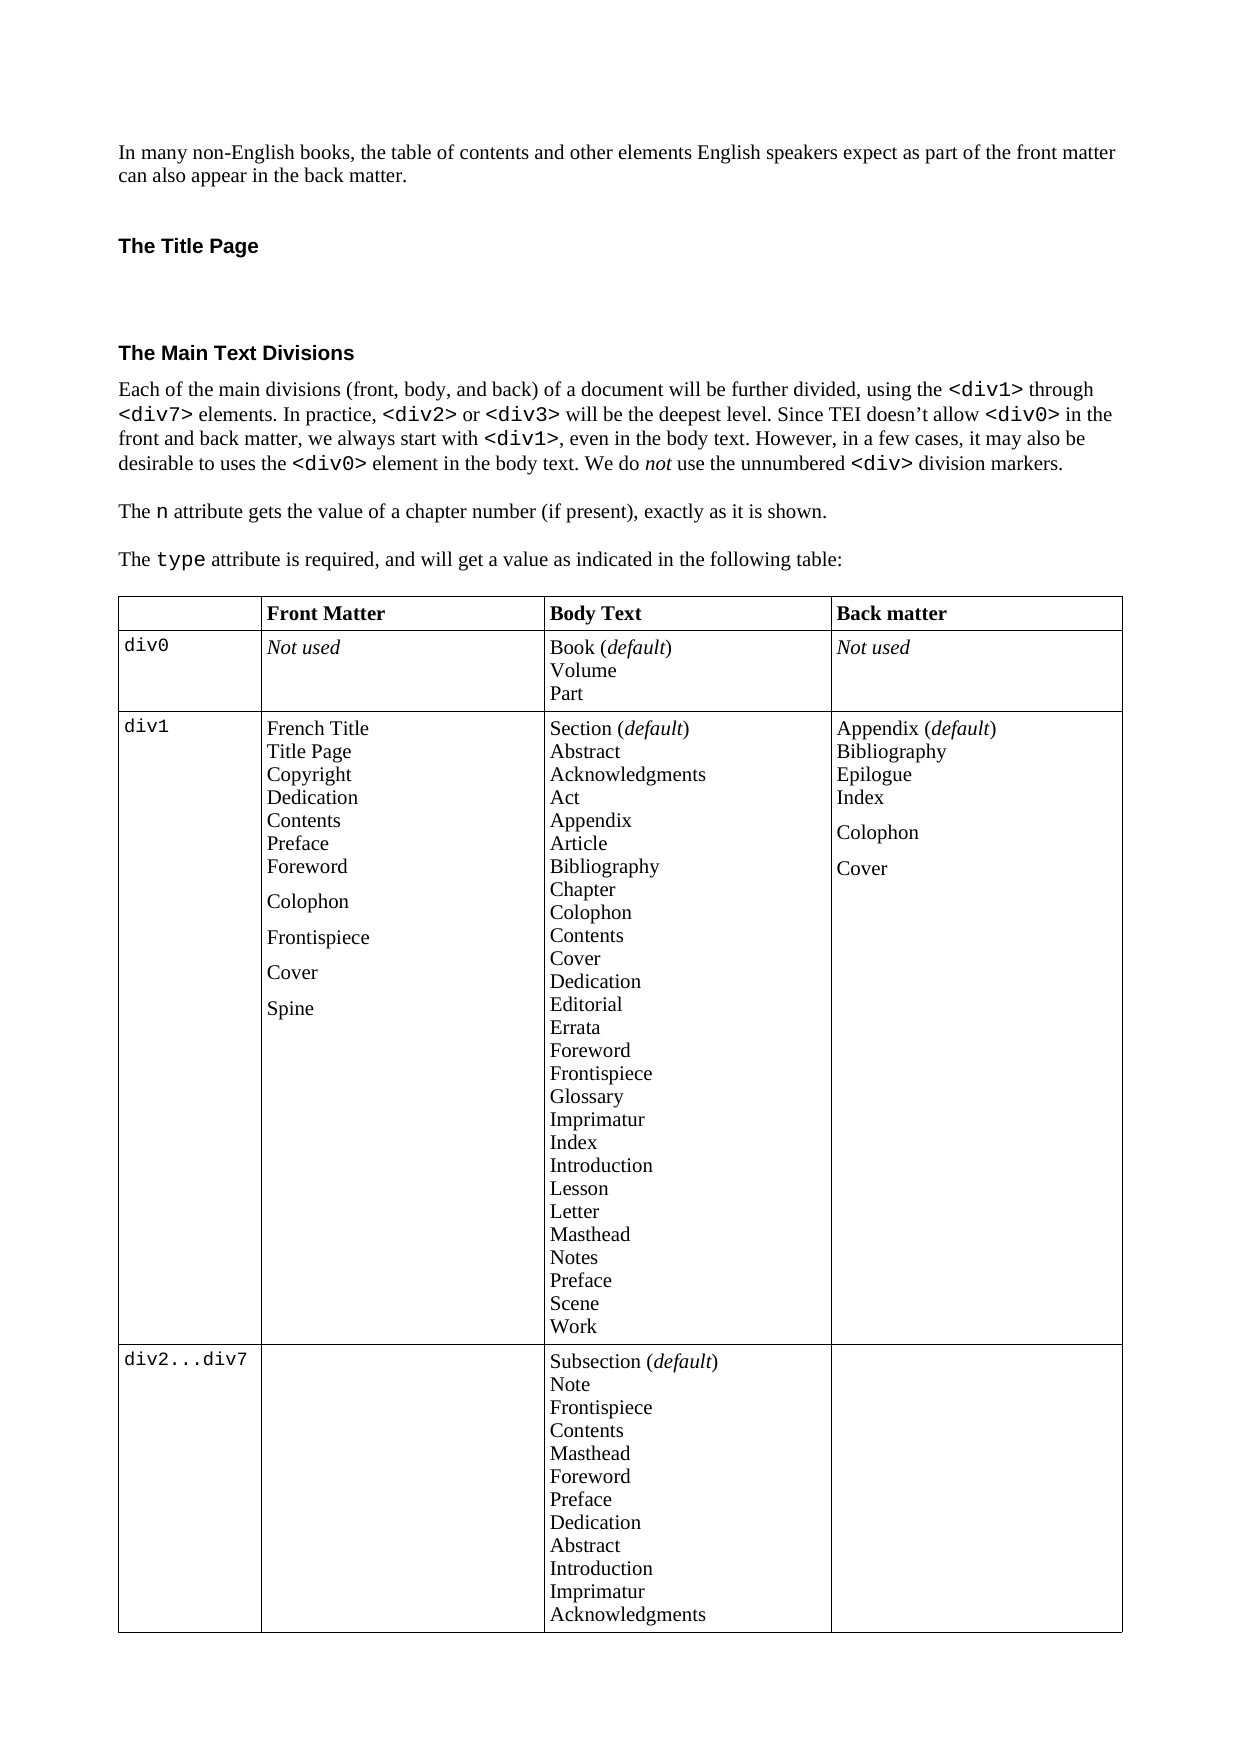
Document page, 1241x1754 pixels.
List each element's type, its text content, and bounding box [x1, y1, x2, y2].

table_cell Appendix (default) Bibliography Epilogue Index Colophon Cover [832, 712, 1122, 1344]
text Each of the main divisions (front, body, and back) of a document will be further divided, using the <div1> through <div7> elements. In practice, <div2> or <div3> will be the deepest level. Since TEI doesn’t allow <div0> in the front and back matter, we always start with <div1>, even in the body text. However, in a few cases, it may also be desirable to uses the <div0> element in the body text. We do not use the unnumbered <div> division markers. [118, 378, 1122, 477]
table_header Back matter [832, 597, 1122, 630]
table_cell [832, 1345, 1122, 1632]
table_header Front Matter [262, 597, 544, 630]
table_cell Book (default) Volume Part [545, 631, 831, 711]
table_cell Section (default) Abstract Acknowledgments Act Appendix Article Bibliography Chapter Colophon Contents Cover Dedication Editorial Errata Foreword Frontispiece Glossary Imprimatur Index Introduction Lesson Letter Masthead Notes Preface Scene Work [545, 712, 831, 1344]
table_cell div0 [119, 631, 261, 711]
table_cell div1 [119, 712, 261, 1344]
text In many non-English books, the table of contents and other elements English speakers expect as part of the front matter can also appear in the back matter. [118, 141, 1122, 187]
subtitle The Title Page [118, 235, 1122, 258]
table_header Body Text [545, 597, 831, 630]
text The n attribute gets the value of a chapter number (if present), exactly as it is shown. [118, 500, 1122, 525]
table_cell Not used [832, 631, 1122, 711]
text The type attribute is required, and will get a value as indicated in the following table: [118, 548, 1122, 572]
table_cell Not used [262, 631, 544, 711]
table_cell Subsection (default) Note Frontispiece Contents Masthead Foreword Preface Dedication Abstract Introduction Imprimatur Acknowledgments [545, 1345, 831, 1632]
table_cell [262, 1345, 544, 1632]
table_cell French Title Title Page Copyright Dedication Contents Preface Foreword Colophon Frontispiece Cover Spine [262, 712, 544, 1344]
table_header [119, 597, 261, 630]
table_cell div2...div7 [119, 1345, 261, 1632]
subtitle The Main Text Divisions [118, 342, 1122, 365]
